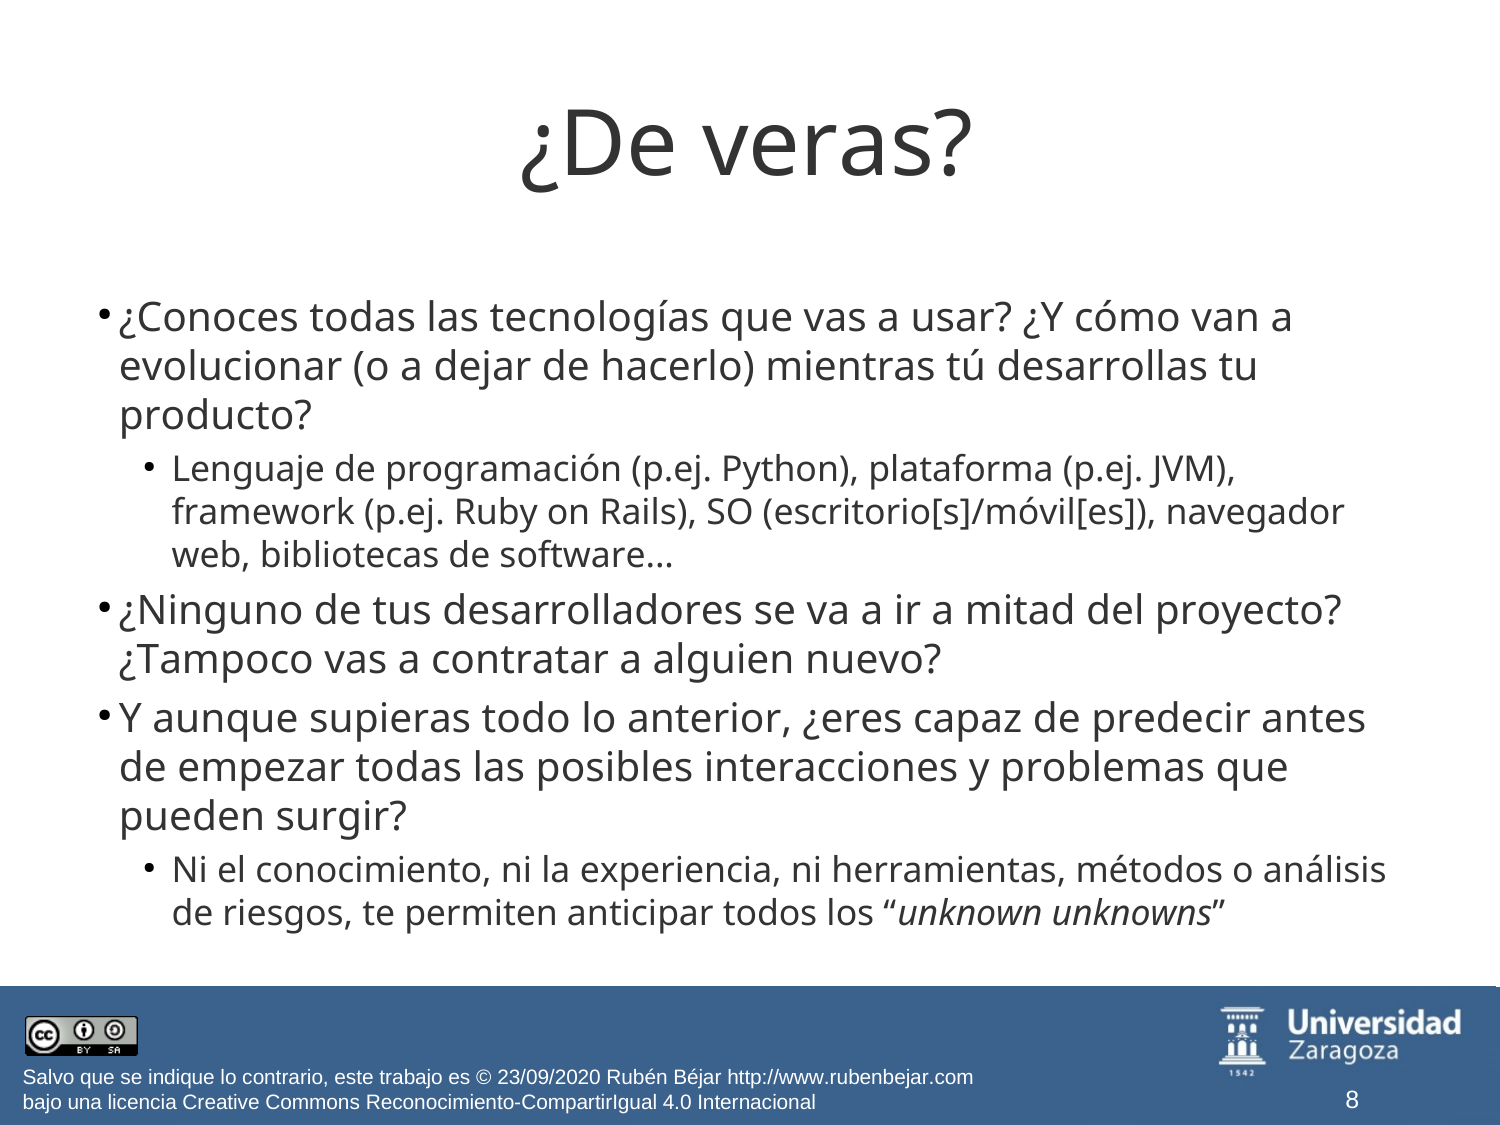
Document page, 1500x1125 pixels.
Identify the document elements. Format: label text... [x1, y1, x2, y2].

picture [0, 986, 1500, 1125]
list ¿Conoces todas las tecnologías que vas a usar? ¿Y cómo van a evolucionar (o a dejar de hacerlo) mientras tú desarrollas tu producto? Lenguaje de programación (p.ej. Python), plataforma (p.ej. JVM), framework (p.ej. Ruby on Rails), SO (escritorio[s]/móvil[es]), navegador web, bibliotecas de software... ¿Ninguno de tus desarrolladores se va a ir a mitad del proyecto? ¿Tampoco vas a contratar a alguien nuevo? Y aunque supieras todo lo anterior, ¿eres capaz de predecir antes de empezar todas las posibles interacciones y problemas que pueden surgir? Ni el conocimiento, ni la experiencia, ni herramientas, métodos o análisis de riesgos, te permiten anticipar todos los “unknown unknowns” [82, 283, 1418, 957]
title ¿De veras? [74, 21, 1420, 257]
